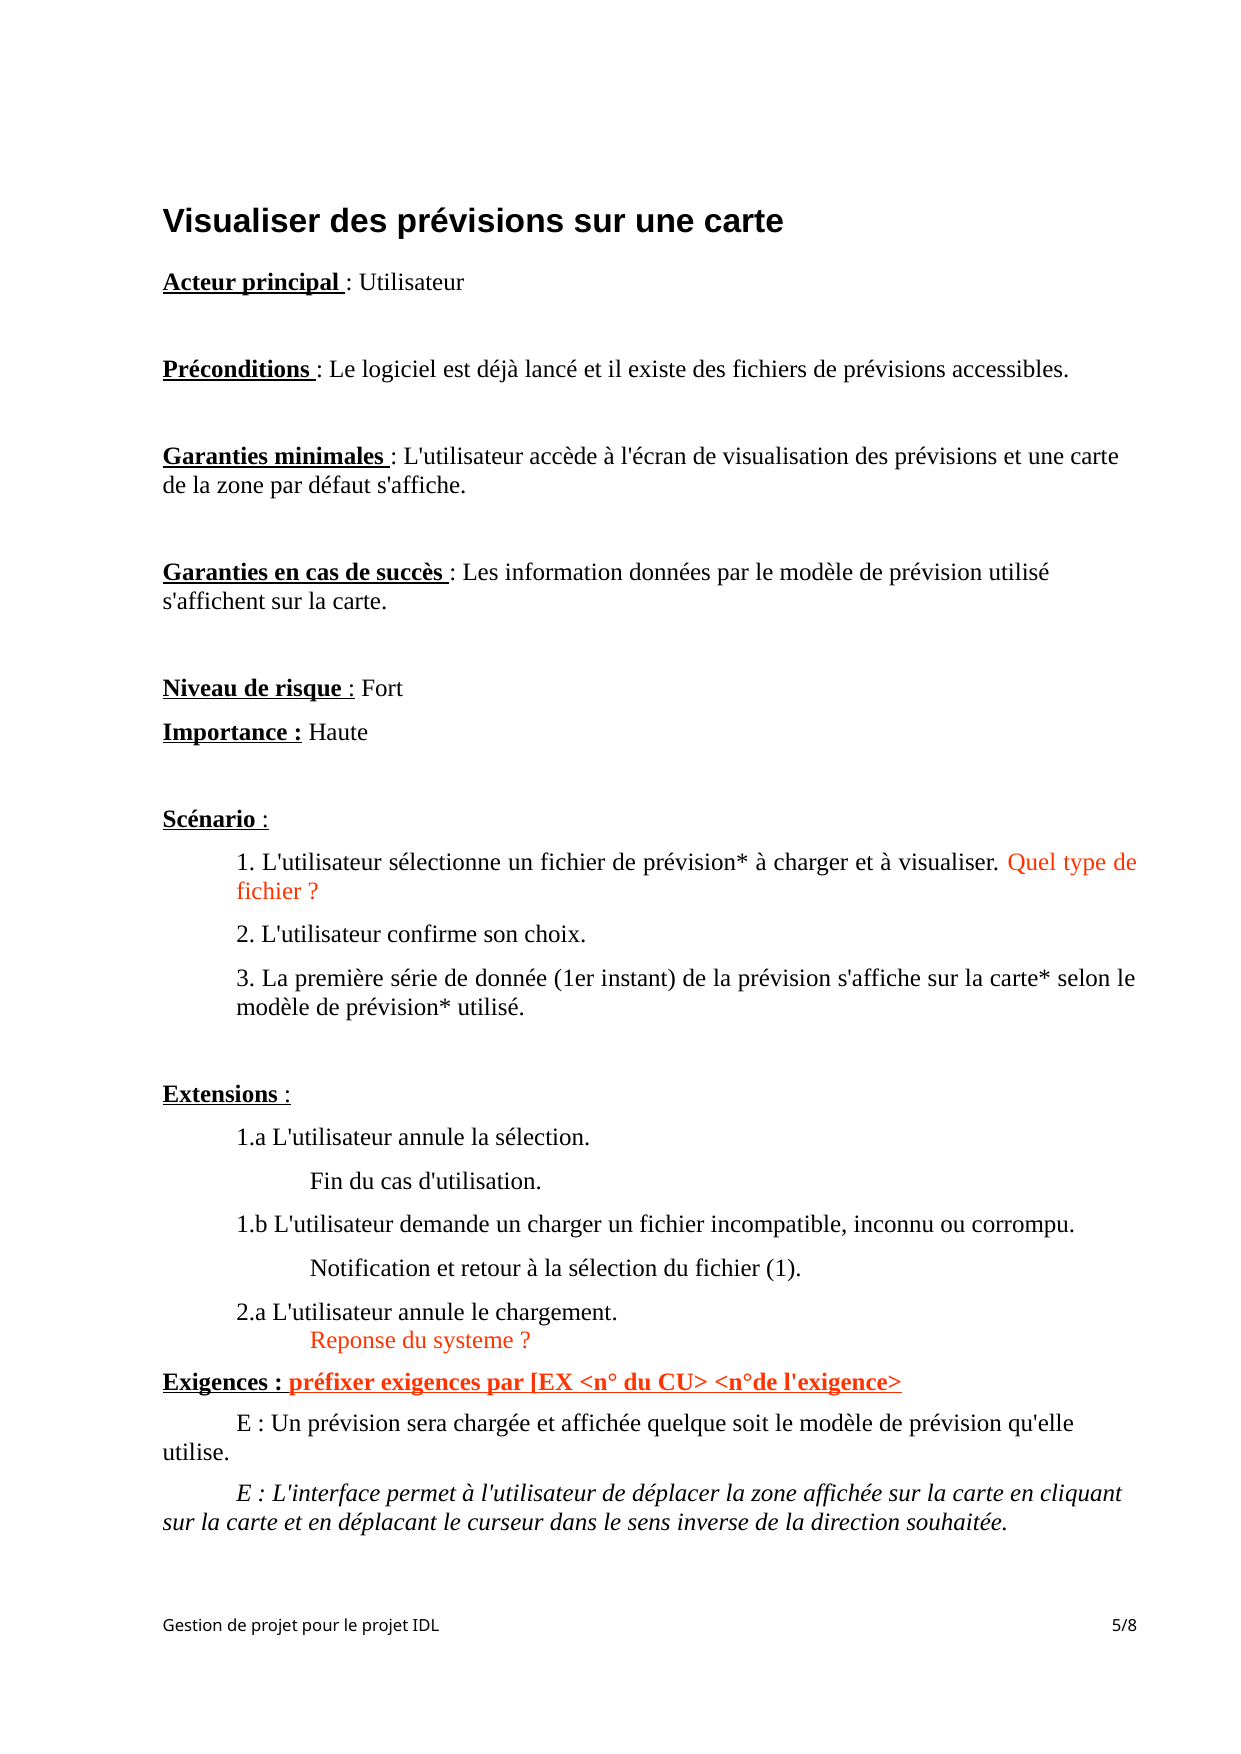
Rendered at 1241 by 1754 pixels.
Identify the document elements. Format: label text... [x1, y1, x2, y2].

list 2. L'utilisateur confirme son choix. [207, 919, 1137, 948]
text Importance : Haute [162, 717, 1137, 745]
text Notification et retour à la sélection du fichier (1). [162, 1253, 1137, 1282]
text 2.a L'utilisateur annule le chargement. [162, 1297, 1137, 1325]
list 3. La première série de donnée (1er instant) de la prévision s'affiche sur la carte* selon le modèle de prévision* utilisé. [207, 963, 1137, 1021]
text 1.b L'utilisateur demande un charger un fichier incompatible, inconnu ou corrompu. [162, 1209, 1137, 1238]
text 1.a L'utilisateur annule la sélection. [162, 1122, 1137, 1151]
text E : L'interface permet à l'utilisateur de déplacer la zone affichée sur la carte en cliquant sur la carte et en déplacant le curseur dans le sens inverse de la direction souhaitée. [162, 1478, 1137, 1535]
text Garanties en cas de succès : Les information données par le modèle de prévision utilisé s'affichent sur la carte. [162, 557, 1137, 615]
text E : Un prévision sera chargée et affichée quelque soit le modèle de prévision qu'elle utilise. [162, 1408, 1137, 1465]
text Garanties minimales : L'utilisateur accède à l'écran de visualisation des prévisions et une carte de la zone par défaut s'affiche. [162, 441, 1137, 499]
text Scénario : [162, 804, 1137, 832]
subtitle Visualiser des prévisions sur une carte [162, 201, 1137, 240]
text Extensions : [162, 1079, 1137, 1108]
text Exigences : préfixer exigences par [EX <n° du CU> <n°de l'exigence> [162, 1367, 1137, 1395]
text Niveau de risque : Fort [162, 673, 1137, 702]
list 1. L'utilisateur sélectionne un fichier de prévision* à charger et à visualiser. Quel type de fichier ? [207, 847, 1137, 905]
text Fin du cas d'utilisation. [162, 1166, 1137, 1195]
text Préconditions : Le logiciel est déjà lancé et il existe des fichiers de prévisions accessibles. [162, 354, 1137, 383]
text Reponse du systeme ? [162, 1325, 1137, 1354]
text Acteur principal : Utilisateur [162, 267, 1137, 296]
